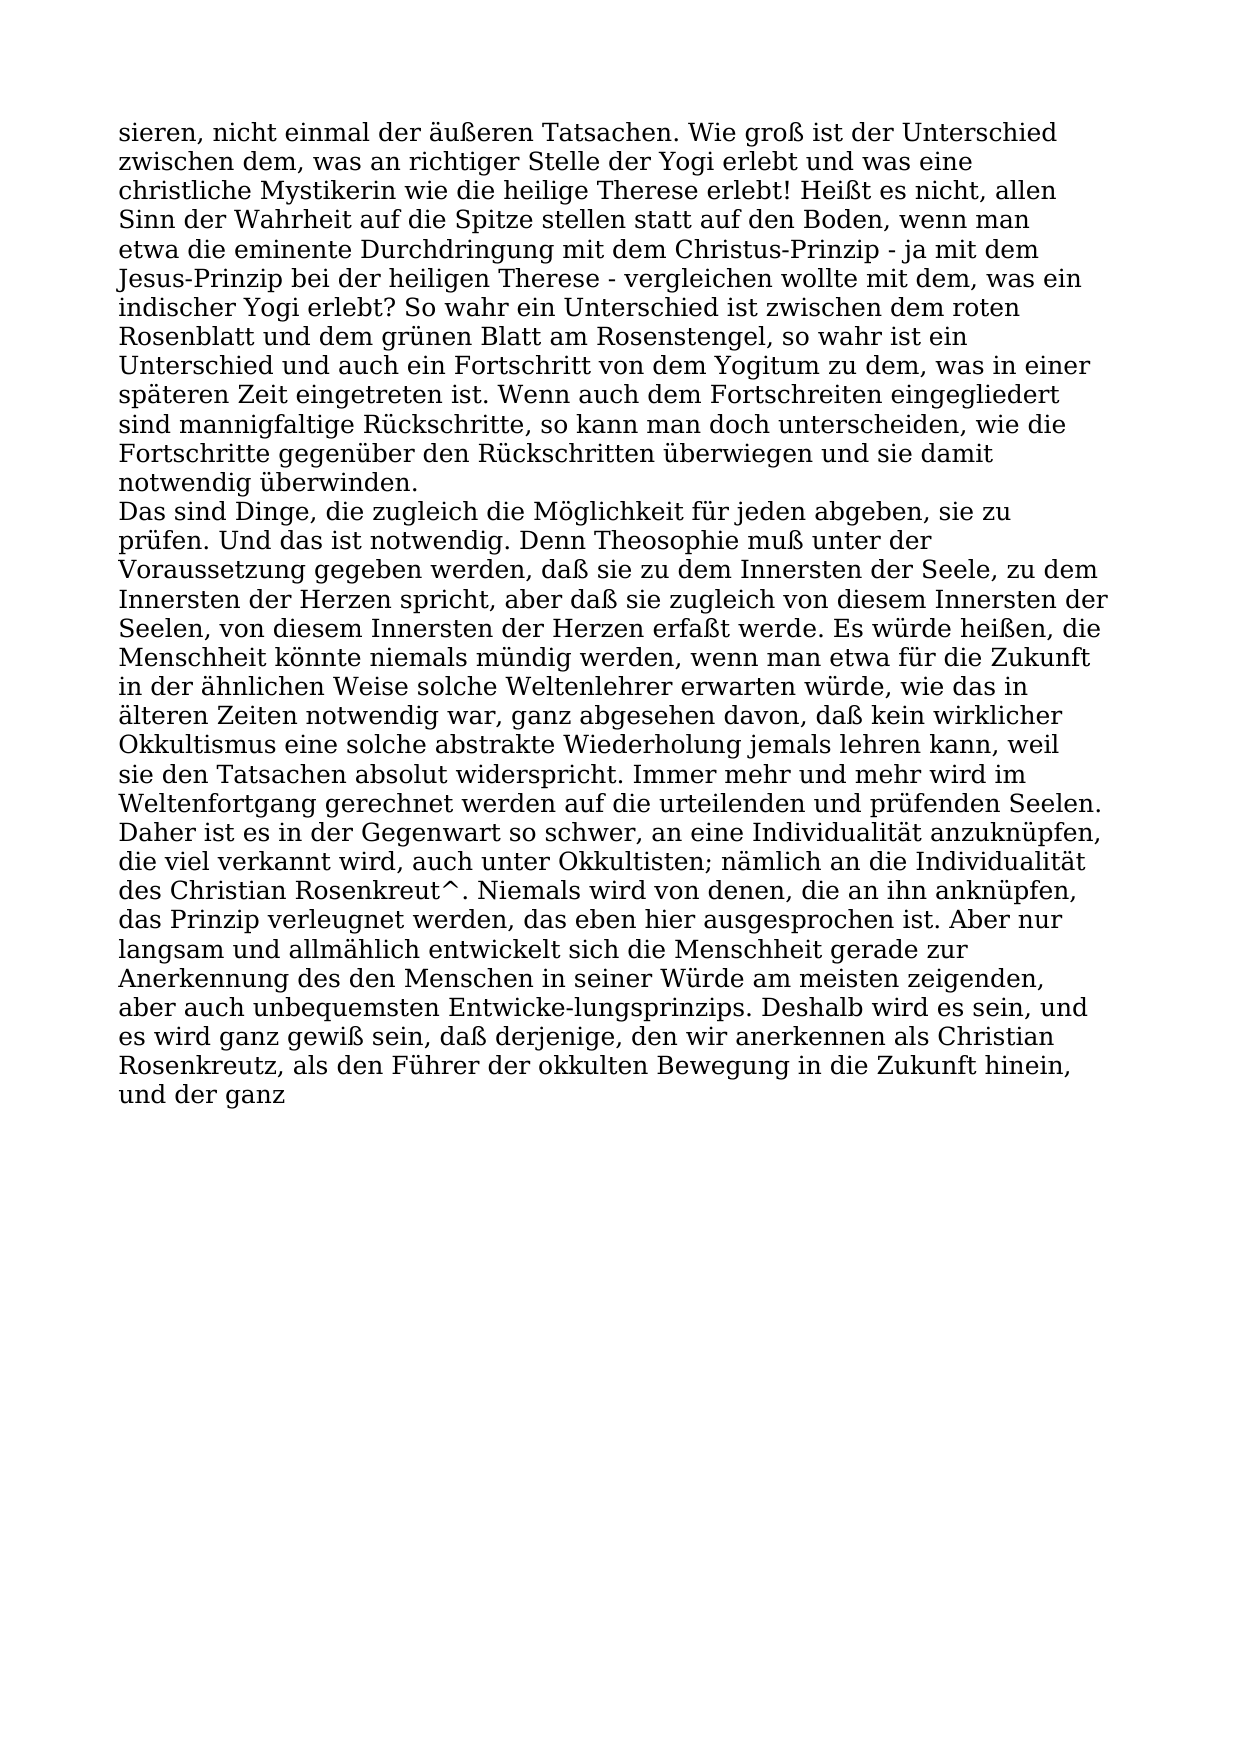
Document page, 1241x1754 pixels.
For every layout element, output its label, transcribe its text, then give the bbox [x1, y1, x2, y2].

text notwendig überwinden. [118, 468, 1122, 497]
text Sinn der Wahrheit auf die Spitze stellen statt auf den Boden, wenn man [118, 206, 1122, 235]
text Unterschied und auch ein Fortschritt von dem Yogitum zu dem, was in einer [118, 351, 1122, 381]
text Anerkennung des den Menschen in seiner Würde am meisten zeigenden, [118, 964, 1122, 993]
text Voraussetzung gegeben werden, daß sie zu dem Innersten der Seele, zu dem [118, 556, 1122, 585]
text Rosenblatt und dem grünen Blatt am Rosenstengel, so wahr ist ein [118, 322, 1122, 351]
text Weltenfortgang gerechnet werden auf die urteilenden und prüfenden Seelen. [118, 789, 1122, 818]
text die viel verkannt wird, auch unter Okkultisten; nämlich an die Individualität [118, 847, 1122, 876]
text Fortschritte gegenüber den Rückschritten überwiegen und sie damit [118, 439, 1122, 468]
text aber auch unbequemsten Entwicke-lungsprinzips. Deshalb wird es sein, und [118, 993, 1122, 1022]
text langsam und allmählich entwickelt sich die Menschheit gerade zur [118, 935, 1122, 964]
text indischer Yogi erlebt? So wahr ein Unterschied ist zwischen dem roten [118, 293, 1122, 322]
text christliche Mystikerin wie die heilige Therese erlebt! Heißt es nicht, allen [118, 176, 1122, 206]
text prüfen. Und das ist notwendig. Denn Theosophie muß unter der [118, 526, 1122, 556]
text Seelen, von diesem Innersten der Herzen erfaßt werde. Es würde heißen, die [118, 614, 1122, 643]
text Okkultismus eine solche abstrakte Wiederholung jemals lehren kann, weil [118, 731, 1122, 760]
text Menschheit könnte niemals mündig werden, wenn man etwa für die Zukunft [118, 643, 1122, 672]
text zwischen dem, was an richtiger Stelle der Yogi erlebt und was eine [118, 147, 1122, 176]
text Das sind Dinge, die zugleich die Möglichkeit für jeden abgeben, sie zu [118, 497, 1122, 526]
text in der ähnlichen Weise solche Weltenlehrer erwarten würde, wie das in [118, 672, 1122, 701]
text das Prinzip verleugnet werden, das eben hier ausgesprochen ist. Aber nur [118, 906, 1122, 935]
text Innersten der Herzen spricht, aber daß sie zugleich von diesem Innersten der [118, 585, 1122, 614]
text Jesus-Prinzip bei der heiligen Therese - vergleichen wollte mit dem, was ein [118, 264, 1122, 293]
text es wird ganz gewiß sein, daß derjenige, den wir anerkennen als Christian [118, 1022, 1122, 1051]
text etwa die eminente Durchdringung mit dem Christus-Prinzip - ja mit dem [118, 235, 1122, 264]
text des Christian Rosenkreut^. Niemals wird von denen, die an ihn anknüpfen, [118, 876, 1122, 906]
text Daher ist es in der Gegenwart so schwer, an eine Individualität anzuknüpfen, [118, 818, 1122, 847]
text älteren Zeiten notwendig war, ganz abgesehen davon, daß kein wirklicher [118, 701, 1122, 731]
text späteren Zeit eingetreten ist. Wenn auch dem Fortschreiten eingegliedert [118, 381, 1122, 410]
text sind mannigfaltige Rückschritte, so kann man doch unterscheiden, wie die [118, 410, 1122, 439]
text und der ganz [118, 1081, 1122, 1110]
text Rosenkreutz, als den Führer der okkulten Bewegung in die Zukunft hinein, [118, 1051, 1122, 1081]
text sieren, nicht einmal der äußeren Tatsachen. Wie groß ist der Unterschied [118, 118, 1122, 147]
text sie den Tatsachen absolut widerspricht. Immer mehr und mehr wird im [118, 760, 1122, 789]
